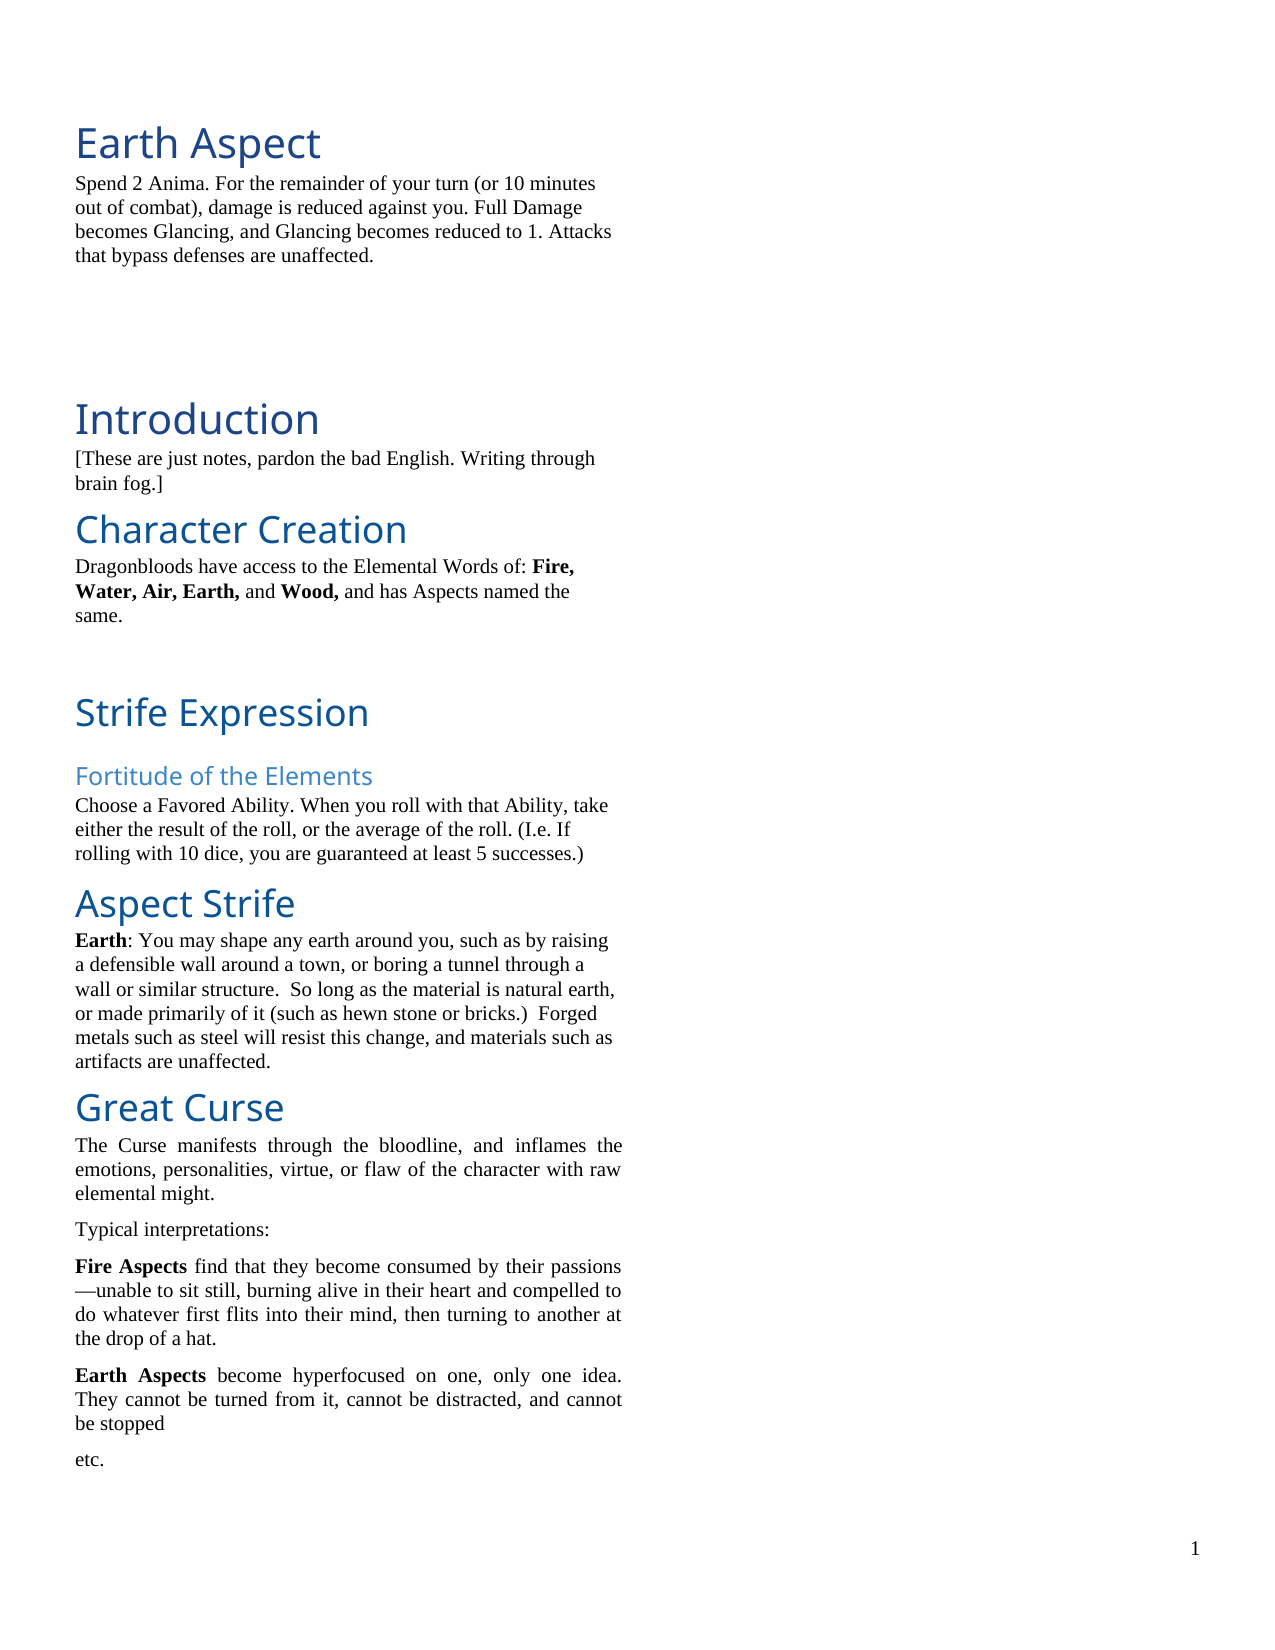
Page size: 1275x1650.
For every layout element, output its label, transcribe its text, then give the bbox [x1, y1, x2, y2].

text Spend 2 Anima. For the remainder of your turn (or 10 minutes out of combat), damage is reduced against you. Full Damage becomes Glancing, and Glancing becomes reduced to 1. Attacks that bypass defenses are unaffected. [75, 171, 622, 267]
text [These are just notes, pardon the bad English. Writing through brain fog.] [75, 446, 622, 494]
subtitle Aspect Strife [75, 877, 622, 928]
text Earth Aspects become hyperfocused on one, only one idea. They cannot be turned from it, cannot be distracted, and cannot be stopped [75, 1363, 622, 1435]
text Typical interpretations: [75, 1217, 622, 1241]
subtitle Fortitude of the Elements [75, 758, 622, 793]
text Dragonbloods have access to the Elemental Words of: Fire, Water, Air, Earth, and Wood, and has Aspects named the same. [75, 554, 622, 627]
subtitle Introduction [75, 389, 622, 446]
subtitle Earth Aspect [75, 114, 622, 171]
text Choose a Favored Ability. When you roll with that Ability, take either the result of the roll, or the average of the roll. (I.e. If rolling with 10 dice, you are guaranteed at least 5 successes.) [75, 793, 622, 865]
subtitle Character Creation [75, 503, 622, 554]
text Fire Aspects find that they become consumed by their passions—unable to sit still, burning alive in their heart and compelled to do whatever first flits into their mind, then turning to another at the drop of a hat. [75, 1254, 622, 1350]
text etc. [75, 1447, 622, 1471]
subtitle Strife Expression [75, 687, 622, 738]
subtitle Great Curse [75, 1082, 622, 1133]
text The Curse manifests through the bloodline, and inflames the emotions, personalities, virtue, or flaw of the character with raw elemental might. [75, 1133, 622, 1205]
text Earth: You may shape any earth around you, such as by raising a defensible wall around a town, or boring a tunnel through a wall or similar structure. So long as the material is natural earth, or made primarily of it (such as hewn stone or bricks.) Forged metals such as steel will resist this change, and materials such as artifacts are unaffected. [75, 928, 622, 1073]
